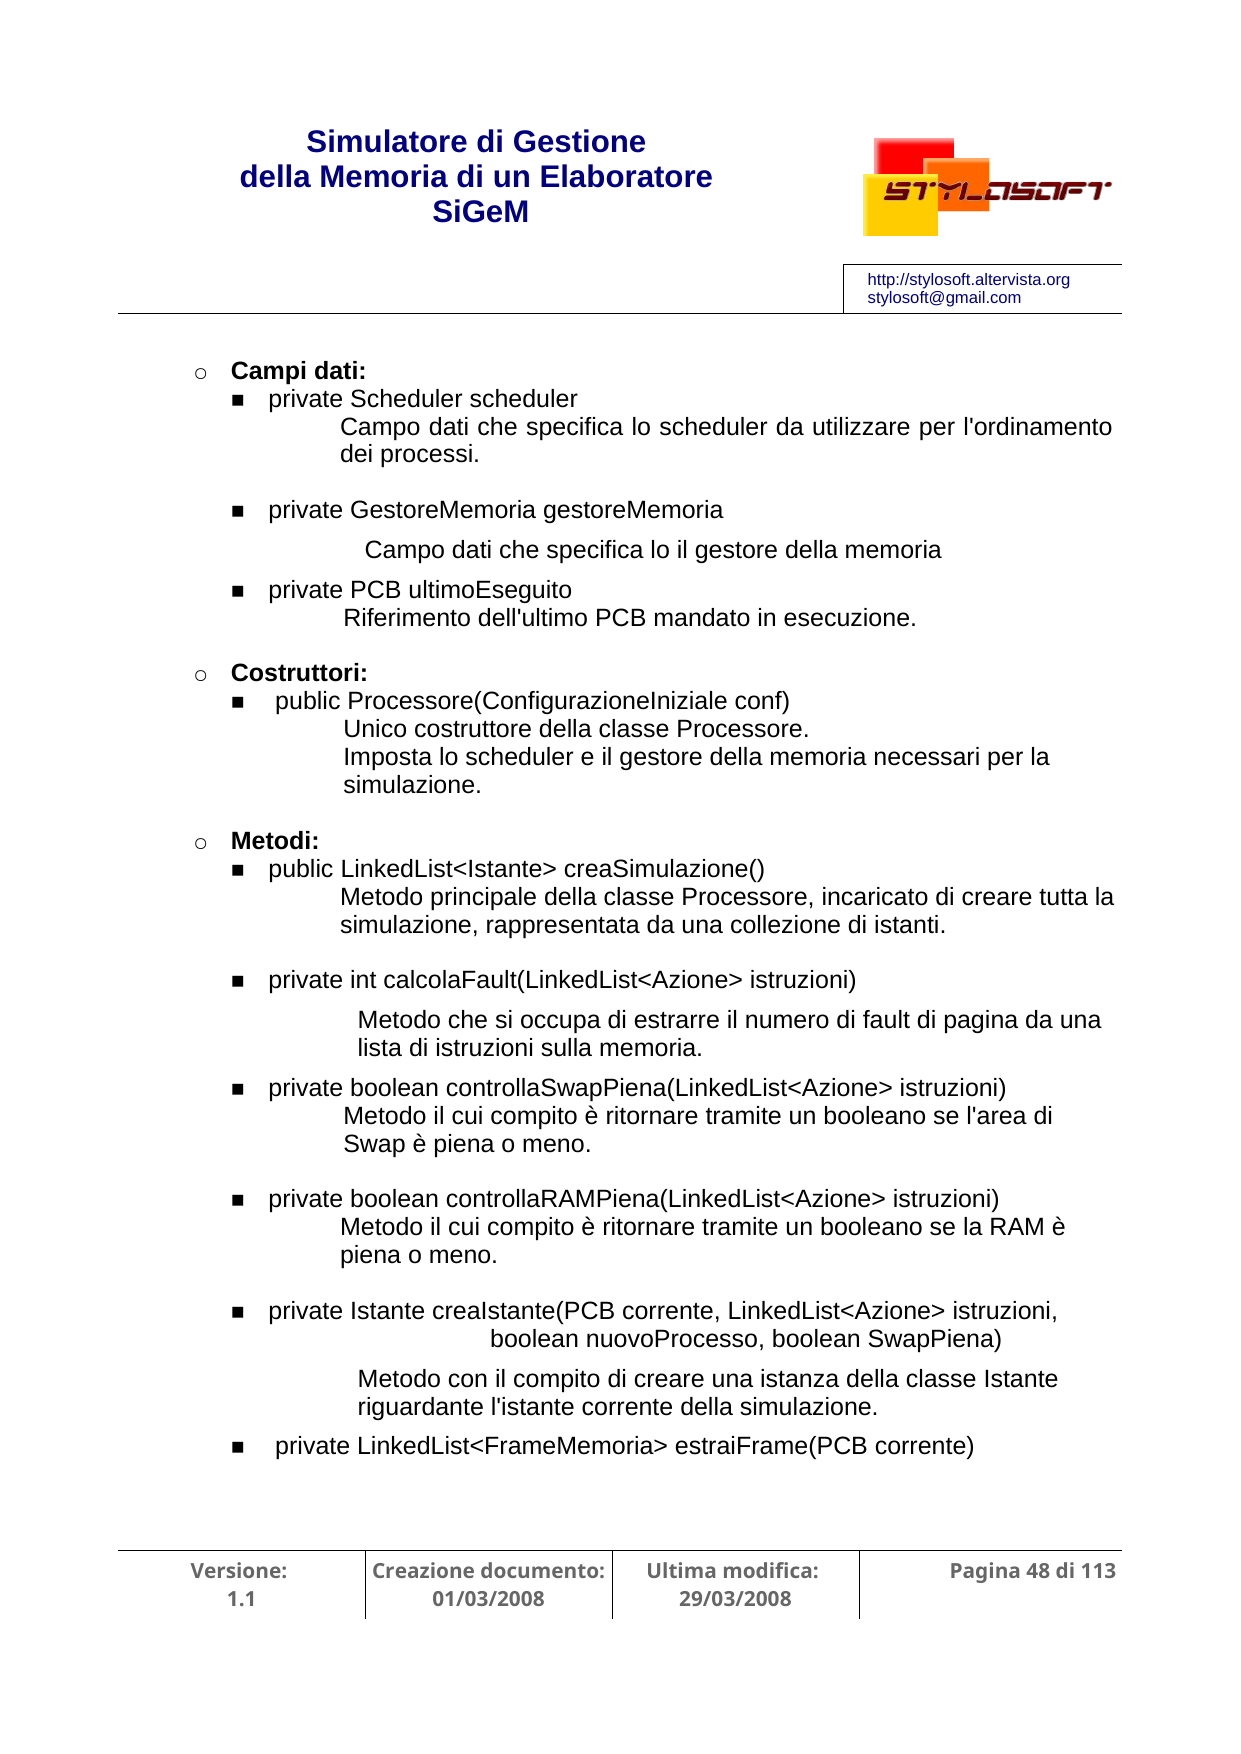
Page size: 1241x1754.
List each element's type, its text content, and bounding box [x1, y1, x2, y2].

list Campi dati: [193, 357, 1122, 384]
list private Istante creaIstante(PCB corrente, LinkedList<Azione> istruzioni, [231, 1297, 1122, 1325]
list private GestoreMemoria gestoreMemoria [231, 496, 1122, 524]
list Costruttori: [193, 659, 1122, 687]
list public LinkedList<Istante> creaSimulazione() [231, 855, 1122, 883]
text Campo dati che specifica lo scheduler da utilizzare per l'ordinamento dei processi. [118, 412, 1122, 468]
picture [848, 123, 1117, 247]
list private int calcolaFault(LinkedList<Azione> istruzioni) [231, 966, 1122, 994]
list private boolean controllaRAMPiena(LinkedList<Azione> istruzioni) [231, 1185, 1122, 1213]
list Riferimento dell'ultimo PCB mandato in esecuzione. [306, 603, 1122, 631]
text Metodo il cui compito è ritornare tramite un booleano se la RAM è piena o meno. [118, 1213, 1122, 1269]
text Metodo principale della classe Processore, incaricato di creare tutta la [118, 883, 1122, 911]
list Metodo il cui compito è ritornare tramite un booleano se l'area di Swap è piena o meno. [306, 1102, 1122, 1157]
list Imposta lo scheduler e il gestore della memoria necessari per la simulazione. [306, 743, 1122, 799]
text Campo dati che specifica lo il gestore della memoria [136, 536, 1104, 564]
list boolean nuovoProcesso, boolean SwapPiena) [231, 1325, 1122, 1353]
text simulazione, rappresentata da una collezione di istanti. [118, 911, 1122, 938]
text Metodo con il compito di creare una istanza della classe Istante riguardante l'istante corrente della simulazione. [136, 1364, 1104, 1420]
list private PCB ultimoEseguito [231, 576, 1122, 603]
text Metodo che si occupa di estrarre il numero di fault di pagina da una lista di istruzioni sulla memoria. [136, 1006, 1104, 1062]
list private Scheduler scheduler [231, 384, 1122, 412]
list private LinkedList<FrameMemoria> estraiFrame(PCB corrente) [231, 1432, 1122, 1460]
list Metodi: [193, 827, 1122, 855]
list private boolean controllaSwapPiena(LinkedList<Azione> istruzioni) [231, 1074, 1122, 1102]
list public Processore(ConfigurazioneIniziale conf) [231, 687, 1122, 715]
list Unico costruttore della classe Processore. [306, 715, 1122, 743]
